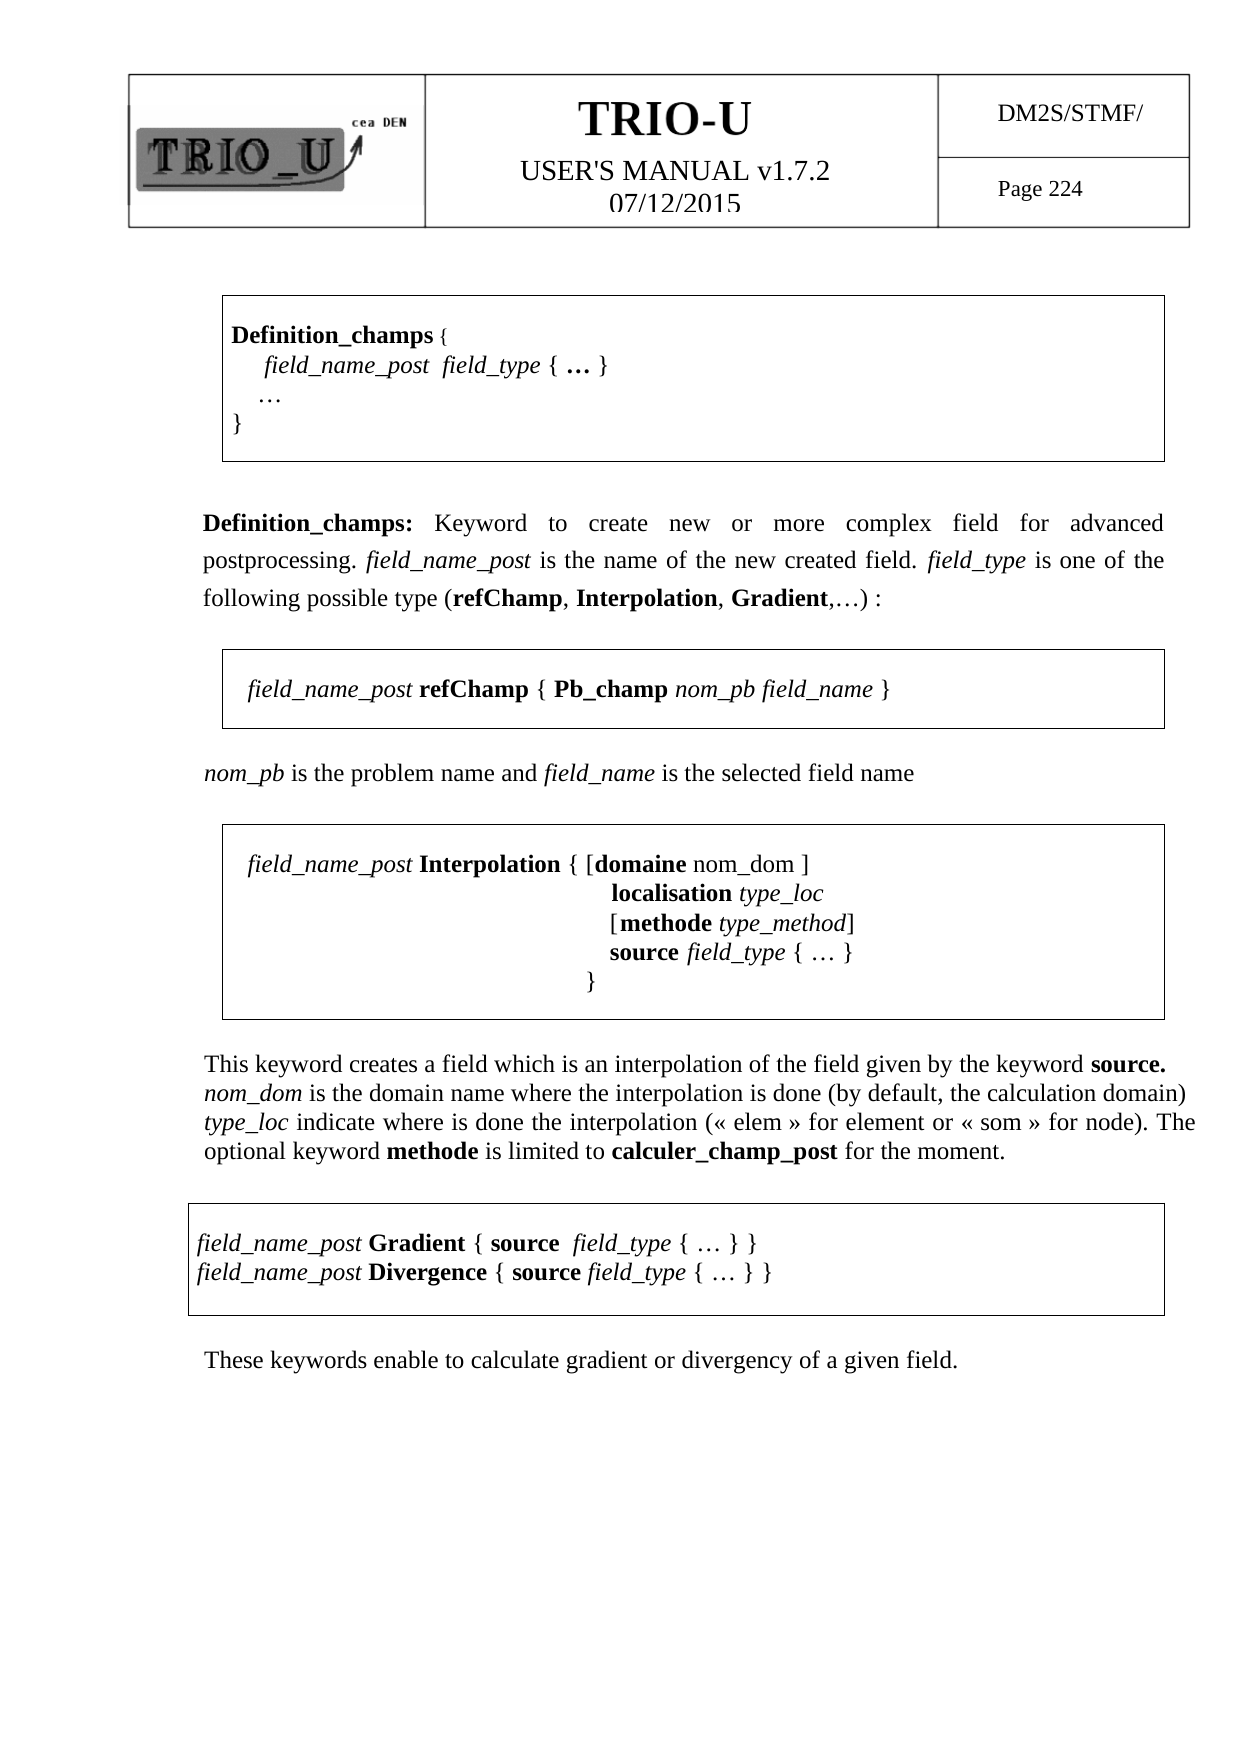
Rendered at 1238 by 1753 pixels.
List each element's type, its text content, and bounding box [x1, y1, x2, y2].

text nom_dom is the domain name where the interpolation is done (by default, the calculation domain) [204, 1078, 1196, 1107]
text Definition_champs: Keyword to create new or more complex field for advanced postprocessing. field_name_post is the name of the new created field. field_type is one of the following possible type (refChamp, Interpolation, Gradient,…) : [203, 499, 1165, 612]
table_header field_name_post Interpolation { [domaine nom_dom ] localisation type_loc [methode type_method] source field_type { … } } [223, 825, 1164, 1019]
table_header field_name_post Gradient { source field_type { … } } field_name_post Divergence { source field_type { … } } [189, 1204, 1164, 1315]
table_header Definition_champs { field_name_post field_type { … } … } [223, 296, 1164, 461]
text type_loc indicate where is done the interpolation (« elem » for element or « som » for node). The optional keyword methode is limited to calculer_champ_post for the moment. [204, 1107, 1196, 1165]
text nom_pb is the problem name and field_name is the selected field name [204, 758, 1196, 787]
text These keywords enable to calculate gradient or divergency of a given field. [204, 1345, 1196, 1374]
table_header field_name_post refChamp { Pb_champ nom_pb field_name } [223, 650, 1164, 727]
text This keyword creates a field which is an interpolation of the field given by the keyword source. [204, 1049, 1196, 1078]
